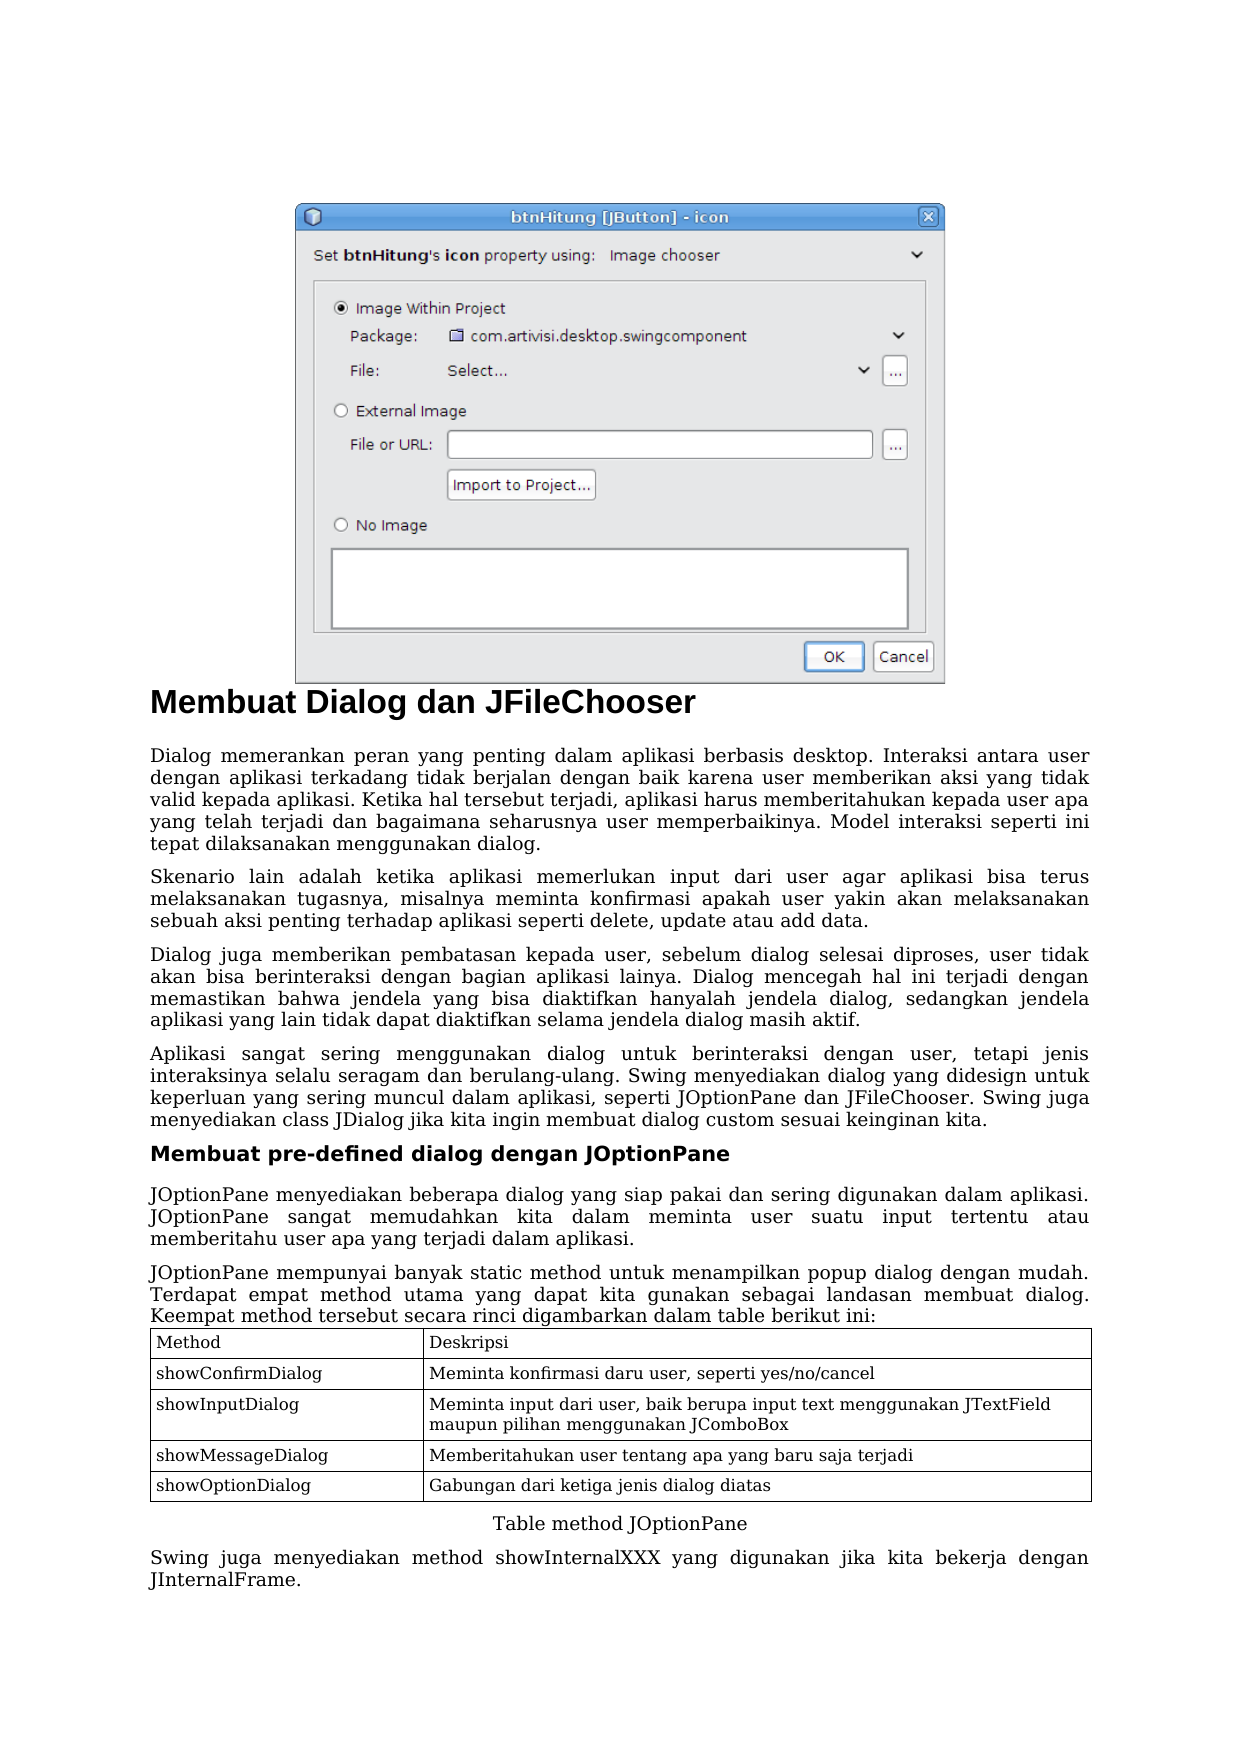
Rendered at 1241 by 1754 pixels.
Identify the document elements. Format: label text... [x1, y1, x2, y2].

text Dialog memerankan peran yang penting dalam aplikasi berbasis desktop. Interaksi antara user dengan aplikasi terkadang tidak berjalan dengan baik karena user memberikan aksi yang tidak valid kepada aplikasi. Ketika hal tersebut terjadi, aplikasi harus memberitahukan kepada user apa yang telah terjadi dan bagaimana seharusnya user memperbaikinya. Model interaksi seperti ini tepat dilaksanakan menggunakan dialog. [150, 745, 1091, 855]
table_header Method [151, 1329, 423, 1358]
picture [295, 203, 946, 684]
table_cell showMessageDialog [151, 1441, 423, 1471]
table_cell showConfirmDialog [151, 1359, 423, 1389]
table_cell Memberitahukan user tentang apa yang baru saja terjadi [424, 1441, 1091, 1471]
subtitle Membuat pre-defined dialog dengan JOptionPane [150, 1142, 1091, 1167]
table_cell Gabungan dari ketiga jenis dialog diatas [424, 1472, 1091, 1501]
table_header Deskripsi [424, 1329, 1091, 1358]
text Swing juga menyediakan method showInternalXXX yang digunakan jika kita bekerja dengan JInternalFrame. [150, 1547, 1091, 1591]
table_cell showInputDialog [151, 1390, 423, 1439]
text JOptionPane mempunyai banyak static method untuk menampilkan popup dialog dengan mudah. Terdapat empat method utama yang dapat kita gunakan sebagai landasan membuat dialog. Keempat method tersebut secara rinci digambarkan dalam table berikut ini: [150, 1262, 1091, 1327]
text JOptionPane menyediakan beberapa dialog yang siap pakai dan sering digunakan dalam aplikasi. JOptionPane sangat memudahkan kita dalam meminta user suatu input tertentu atau memberitahu user apa yang terjadi dalam aplikasi. [150, 1184, 1091, 1250]
text Table method JOptionPane [150, 1513, 1091, 1535]
text Dialog juga memberikan pembatasan kepada user, sebelum dialog selesai diproses, user tidak akan bisa berinteraksi dengan bagian aplikasi lainya. Dialog mencegah hal ini terjadi dengan memastikan bahwa jendela yang bisa diaktifkan hanyalah jendela dialog, sedangkan jendela aplikasi yang lain tidak dapat diaktifkan selama jendela dialog masih aktif. [150, 944, 1091, 1031]
table_cell showOptionDialog [151, 1472, 423, 1501]
text Aplikasi sangat sering menggunakan dialog untuk berinteraksi dengan user, tetapi jenis interaksinya selalu seragam dan berulang-ulang. Swing menyediakan dialog yang didesign untuk keperluan yang sering muncul dalam aplikasi, seperti JOptionPane dan JFileChooser. Swing juga menyediakan class JDialog jika kita ingin membuat dialog custom sesuai keinginan kita. [150, 1043, 1091, 1131]
subtitle Membuat Dialog dan JFileChooser [150, 624, 1091, 721]
table_cell Meminta konfirmasi daru user, seperti yes/no/cancel [424, 1359, 1091, 1389]
text Skenario lain adalah ketika aplikasi memerlukan input dari user agar aplikasi bisa terus melaksanakan tugasnya, misalnya meminta konfirmasi apakah user yakin akan melaksanakan sebuah aksi penting terhadap aplikasi seperti delete, update atau add data. [150, 866, 1091, 932]
table_cell Meminta input dari user, baik berupa input text menggunakan JTextField maupun pilihan menggunakan JComboBox [424, 1390, 1091, 1439]
